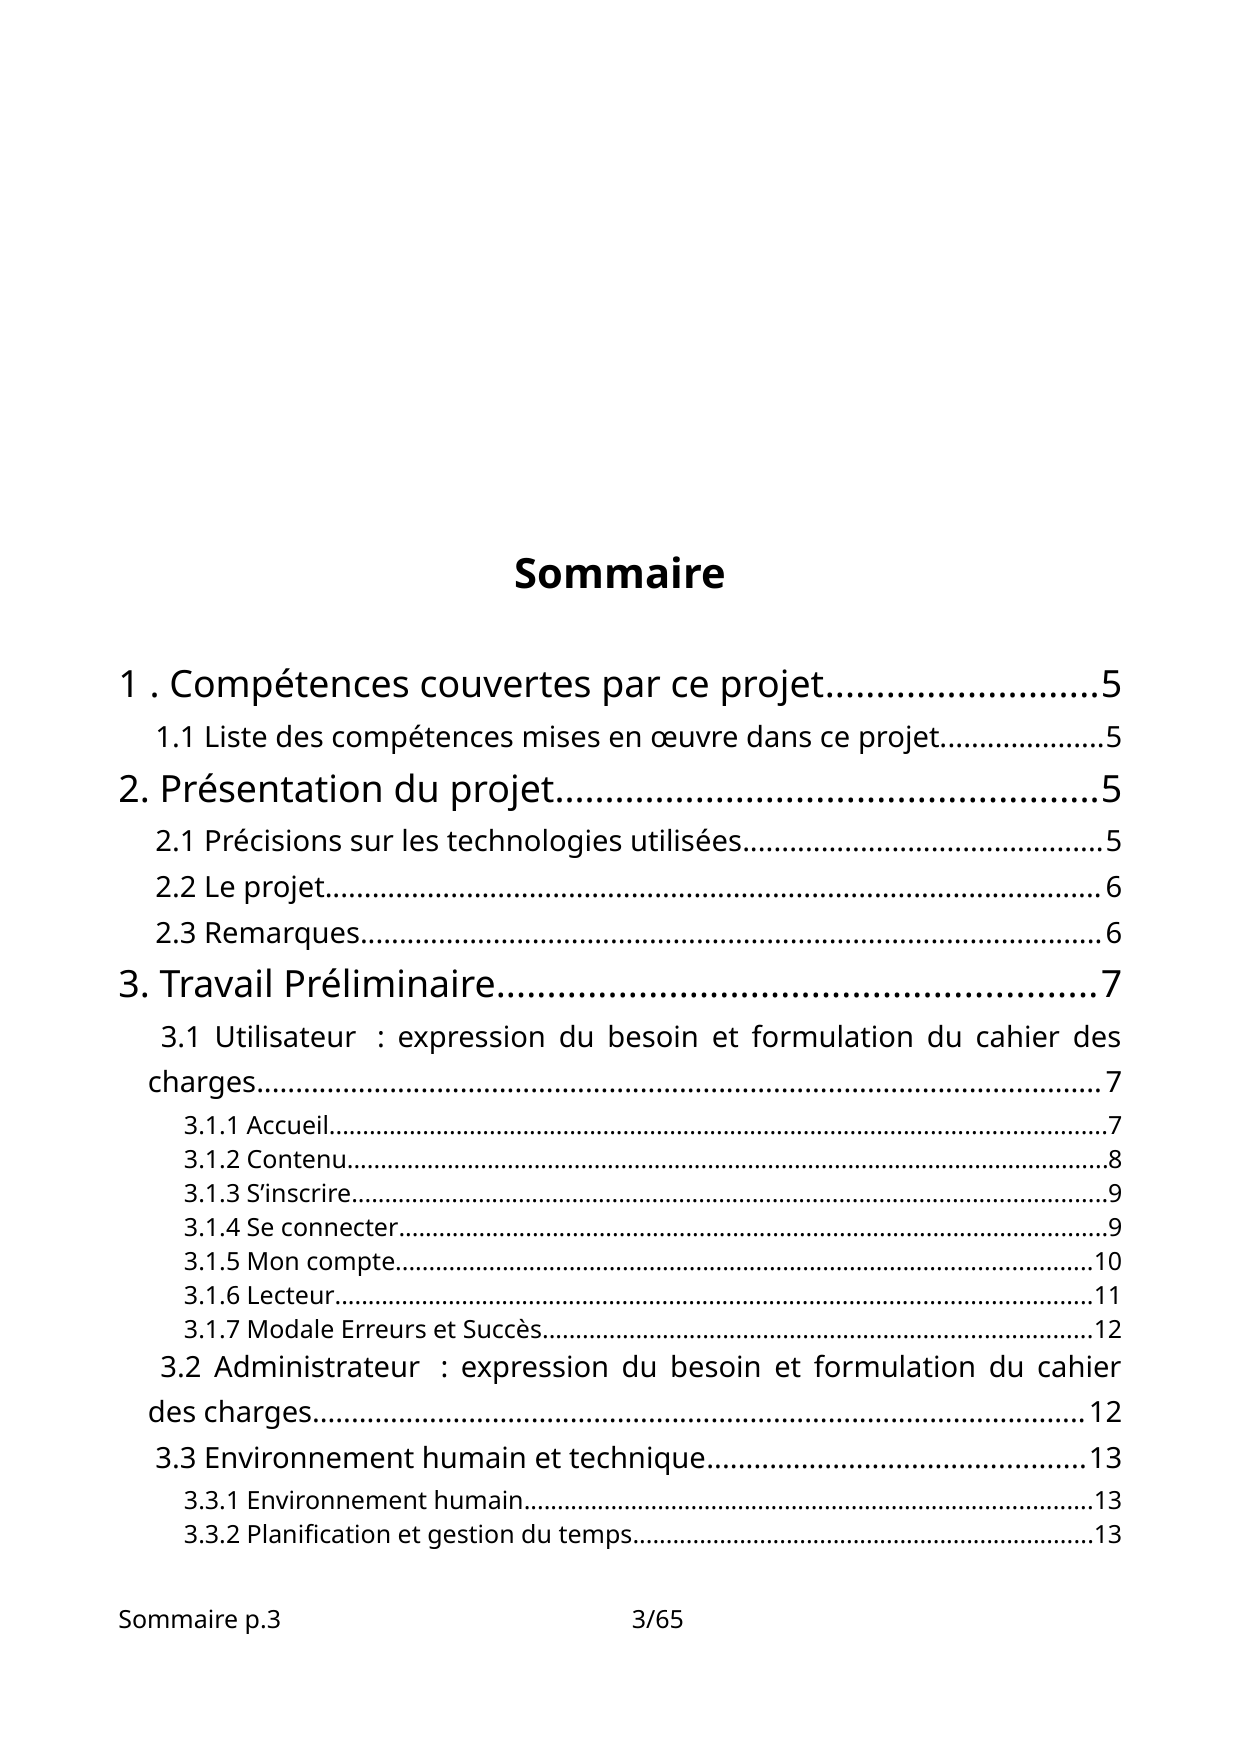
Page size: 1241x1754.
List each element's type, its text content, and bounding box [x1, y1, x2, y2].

text 3. Travail Préliminaire 7 [118, 957, 1122, 1008]
text 3.3.1 Environnement humain 13 [177, 1483, 1122, 1517]
text 3.3.2 Planification et gestion du temps 13 [177, 1517, 1122, 1551]
text 3.1.1 Accueil 7 [177, 1107, 1122, 1141]
text 3.1.2 Contenu 8 [177, 1141, 1122, 1176]
text 1.1 Liste des compétences mises en œuvre dans ce projet. 5 [148, 716, 1122, 756]
text 3.3 Environnement humain et technique 13 [148, 1437, 1122, 1477]
text 3.1.5 Mon compte 10 [177, 1244, 1122, 1278]
text 3.1.7 Modale Erreurs et Succès 12 [177, 1312, 1122, 1346]
text 2. Présentation du projet 5 [118, 762, 1122, 813]
text 2.1 Précisions sur les technologies utilisées 5 [148, 821, 1122, 860]
text 2.2 Le projet 6 [148, 866, 1122, 906]
text 3.2 Administrateur : expression du besoin et formulation du cahier des charges 12 [148, 1346, 1122, 1431]
text 3.1.6 Lecteur 11 [177, 1278, 1122, 1312]
text 3.1.3 S’inscrire 9 [177, 1176, 1122, 1209]
text 3.1.4 Se connecter 9 [177, 1209, 1122, 1244]
text 2.3 Remarques 6 [148, 912, 1122, 952]
text 3.1 Utilisateur : expression du besoin et formulation du cahier des charges 7 [148, 1016, 1122, 1101]
text 1 . Compétences couvertes par ce projet 5 [118, 658, 1122, 709]
text Sommaire [118, 544, 1122, 601]
